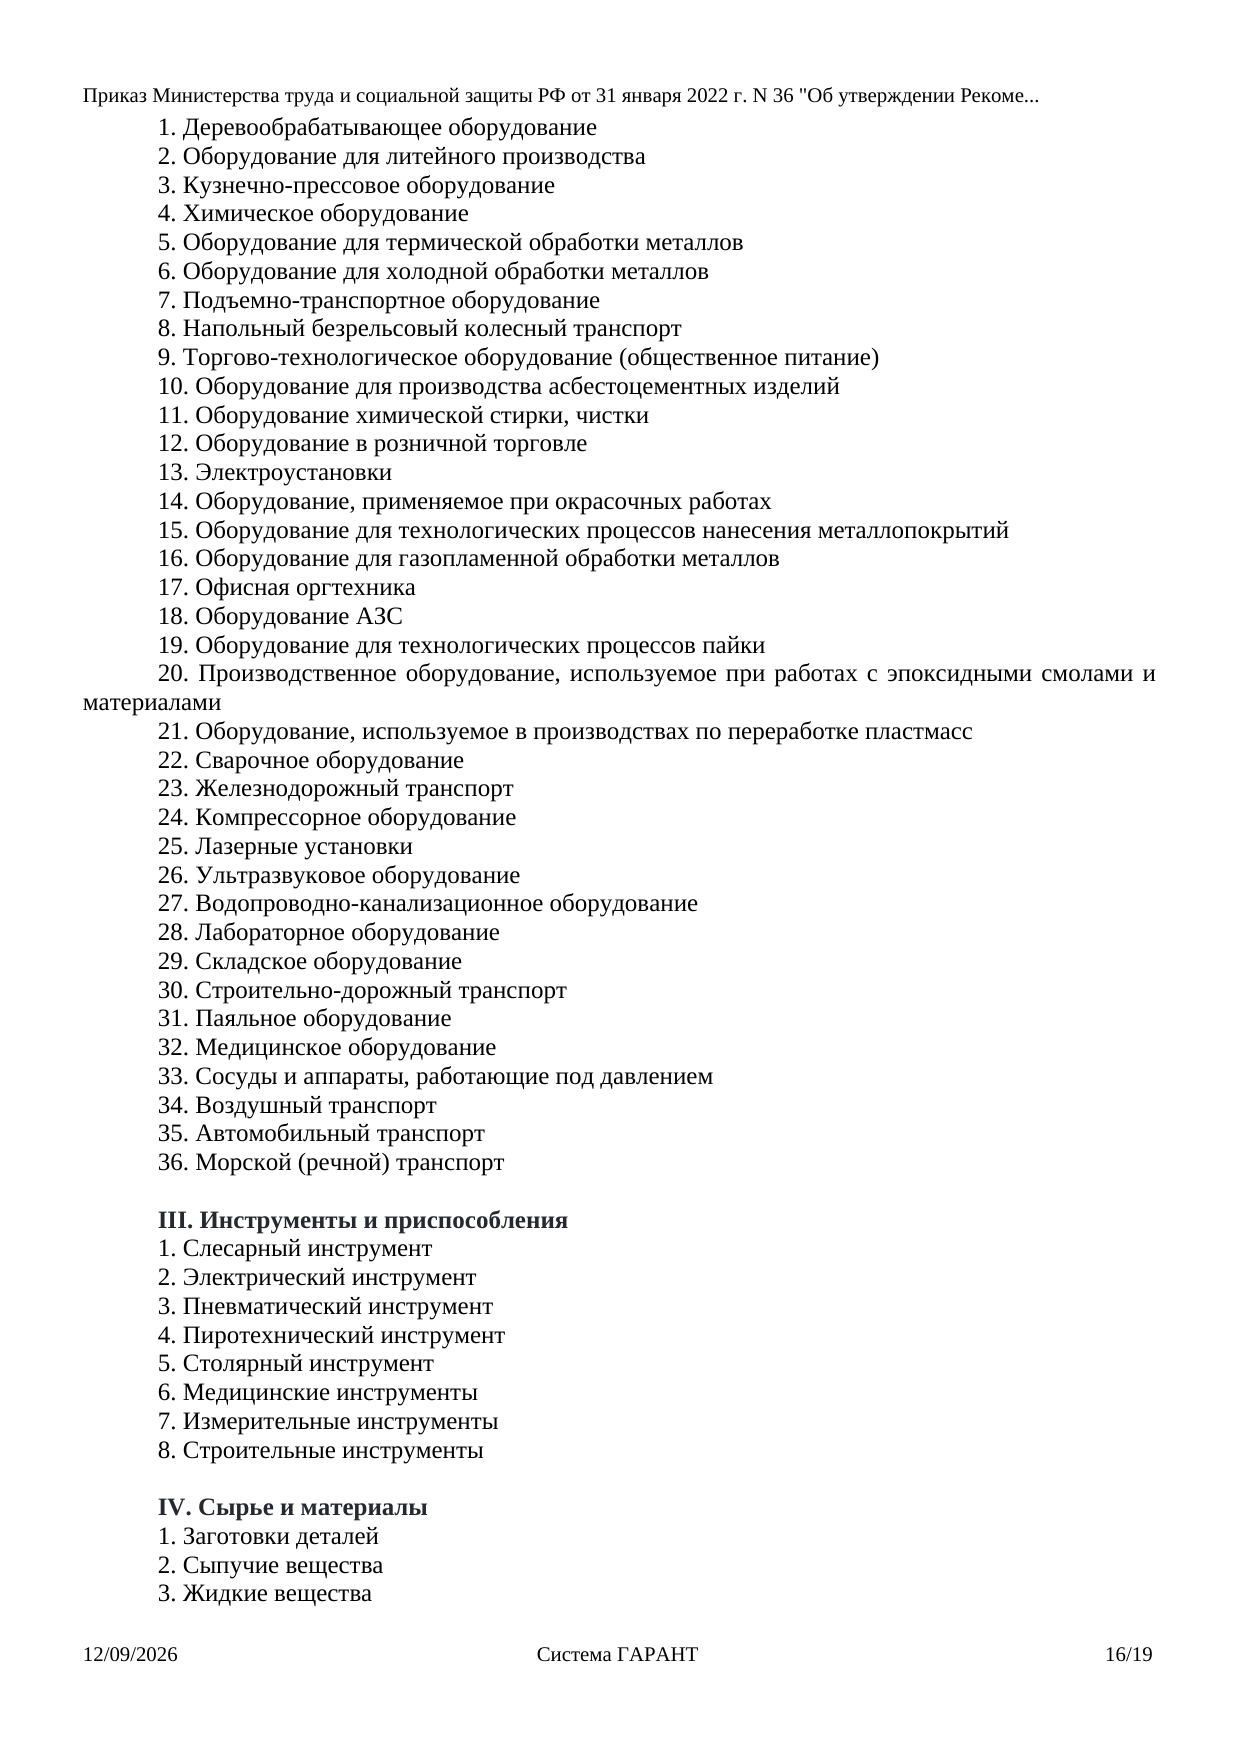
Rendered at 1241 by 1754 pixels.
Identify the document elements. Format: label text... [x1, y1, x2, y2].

text 25. Лазерные установки [83, 831, 1157, 860]
text 1. Заготовки деталей [83, 1521, 1157, 1550]
text 4. Пиротехнический инструмент [83, 1320, 1157, 1348]
text 1. Слесарный инструмент [83, 1233, 1157, 1262]
text 5. Оборудование для термической обработки металлов [83, 227, 1157, 256]
text 3. Пневматический инструмент [83, 1291, 1157, 1320]
text 31. Паяльное оборудование [83, 1003, 1157, 1032]
text 7. Измерительные инструменты [83, 1406, 1157, 1435]
text IV. Сырье и материалы [83, 1492, 1157, 1521]
text 6. Медицинские инструменты [83, 1377, 1157, 1406]
text 24. Компрессорное оборудование [83, 802, 1157, 831]
text 23. Железнодорожный транспорт [83, 773, 1157, 802]
text 36. Морской (речной) транспорт [83, 1147, 1157, 1176]
text 14. Оборудование, применяемое при окрасочных работах [83, 486, 1157, 515]
text 10. Оборудование для производства асбестоцементных изделий [83, 371, 1157, 400]
text 9. Торгово-технологическое оборудование (общественное питание) [83, 342, 1157, 371]
text 11. Оборудование химической стирки, чистки [83, 400, 1157, 428]
text 19. Оборудование для технологических процессов пайки [83, 630, 1157, 658]
text 21. Оборудование, используемое в производствах по переработке пластмасс [83, 716, 1157, 745]
text 22. Сварочное оборудование [83, 745, 1157, 773]
text 8. Напольный безрельсовый колесный транспорт [83, 313, 1157, 342]
text 6. Оборудование для холодной обработки металлов [83, 256, 1157, 285]
text 29. Складское оборудование [83, 946, 1157, 975]
text 8. Строительные инструменты [83, 1435, 1157, 1463]
text 3. Жидкие вещества [83, 1578, 1157, 1607]
text 15. Оборудование для технологических процессов нанесения металлопокрытий [83, 515, 1157, 543]
text 4. Химическое оборудование [83, 198, 1157, 227]
text 32. Медицинское оборудование [83, 1032, 1157, 1061]
text 27. Водопроводно-канализационное оборудование [83, 888, 1157, 917]
text 30. Строительно-дорожный транспорт [83, 975, 1157, 1003]
text 35. Автомобильный транспорт [83, 1118, 1157, 1147]
text 26. Ультразвуковое оборудование [83, 860, 1157, 888]
text 20. Производственное оборудование, используемое при работах с эпоксидными смолами и материалами [83, 658, 1157, 716]
text 2. Сыпучие вещества [83, 1550, 1157, 1578]
text 13. Электроустановки [83, 457, 1157, 486]
text 16. Оборудование для газопламенной обработки металлов [83, 543, 1157, 572]
text 1. Деревообрабатывающее оборудование [83, 112, 1157, 141]
text 7. Подъемно-транспортное оборудование [83, 285, 1157, 313]
text 3. Кузнечно-прессовое оборудование [83, 170, 1157, 198]
text 34. Воздушный транспорт [83, 1090, 1157, 1118]
text III. Инструменты и приспособления [83, 1205, 1157, 1233]
text 17. Офисная оргтехника [83, 572, 1157, 601]
text 5. Столярный инструмент [83, 1348, 1157, 1377]
text 28. Лабораторное оборудование [83, 917, 1157, 946]
text 18. Оборудование АЗС [83, 601, 1157, 630]
text 2. Электрический инструмент [83, 1262, 1157, 1291]
text 2. Оборудование для литейного производства [83, 141, 1157, 170]
text 12. Оборудование в розничной торговле [83, 428, 1157, 457]
text 33. Сосуды и аппараты, работающие под давлением [83, 1061, 1157, 1090]
